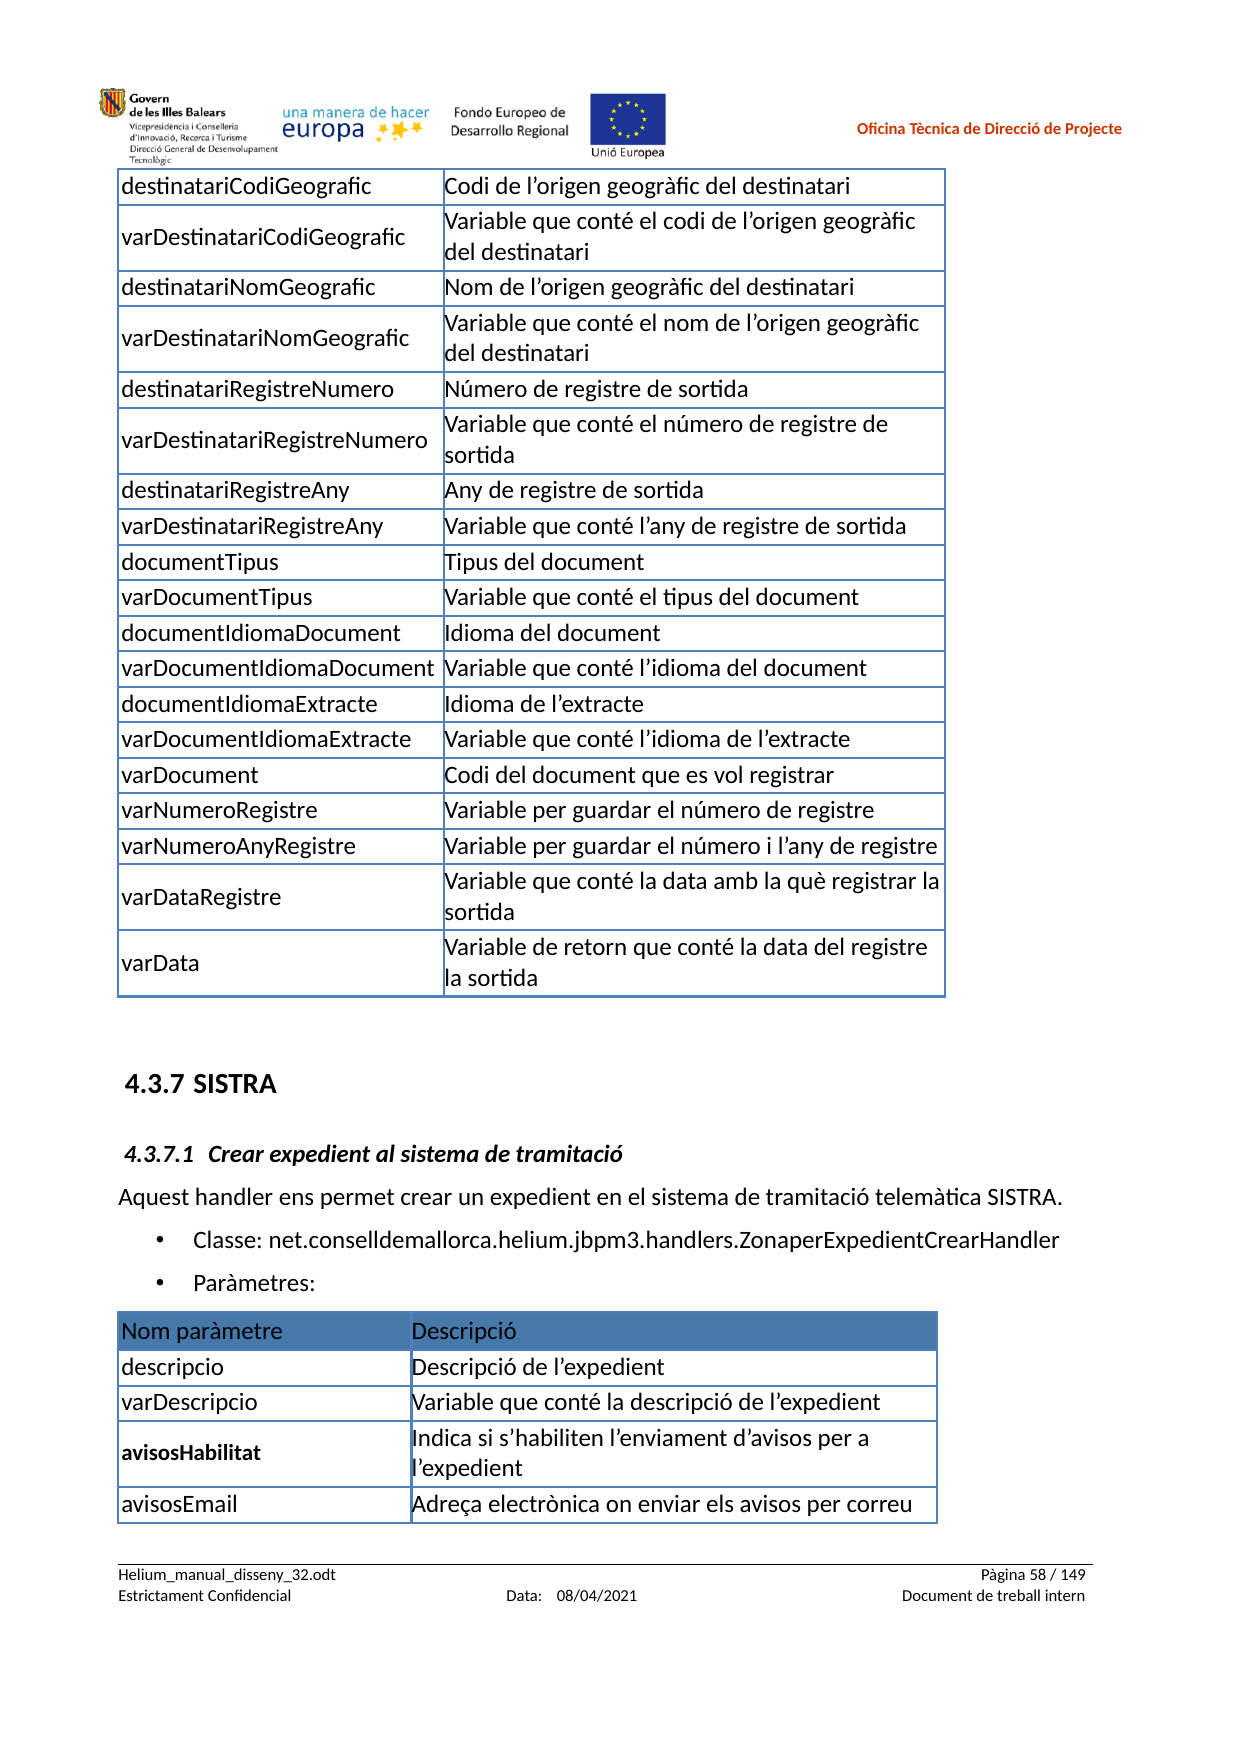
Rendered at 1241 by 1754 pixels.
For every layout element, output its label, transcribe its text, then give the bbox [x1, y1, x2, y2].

table_cell Variable que conté la data amb la què registrar la sortida [445, 865, 944, 929]
table_cell Adreça electrònica on enviar els avisos per correu [413, 1488, 936, 1522]
table_cell Variable que conté el nom de l’origen geogràfic del destinatari [445, 307, 944, 371]
list Classe: net.conselldemallorca.helium.jbpm3.handlers.ZonaperExpedientCrearHandler [156, 1224, 1122, 1255]
table_cell Codi del document que es vol registrar [445, 759, 944, 792]
table_cell documentIdiomaDocument [119, 617, 443, 650]
subtitle SISTRA [118, 1066, 1122, 1101]
table_cell Variable que conté l’any de registre de sortida [445, 510, 944, 544]
table_cell varNumeroAnyRegistre [119, 830, 443, 863]
table_cell destinatariNomGeografic [119, 272, 443, 305]
text Aquest handler ens permet crear un expedient en el sistema de tramitació telemàtica SISTRA. [118, 1181, 1122, 1212]
table_cell varDocumentIdiomaExtracte [119, 723, 443, 757]
table_cell Any de registre de sortida [445, 475, 944, 508]
table_cell Idioma de l’extracte [445, 688, 944, 721]
table_cell Variable que conté la descripció de l’expedient [413, 1387, 936, 1420]
table_cell varDocument [119, 759, 443, 792]
table_cell Descripció de l’expedient [413, 1351, 936, 1384]
subtitle Crear expedient al sistema de tramitació [118, 1139, 1122, 1169]
table_cell varNumeroRegistre [119, 794, 443, 828]
table_cell Indica si s’habiliten l’enviament d’avisos per a l’expedient [413, 1422, 936, 1486]
table_cell documentIdiomaExtracte [119, 688, 443, 721]
table_cell varDestinatariRegistreAny [119, 510, 443, 544]
table_cell avisosEmail [119, 1488, 410, 1522]
table_cell avisosHabilitat [119, 1422, 410, 1486]
table_cell varData [119, 931, 443, 995]
table_cell destinatariRegistreAny [119, 475, 443, 508]
table_cell varDestinatariRegistreNumero [119, 409, 443, 473]
table_cell Variable que conté l’idioma del document [445, 652, 944, 686]
table_cell varDocumentIdiomaDocument [119, 652, 443, 686]
table_cell Variable que conté el codi de l’origen geogràfic del destinatari [445, 206, 944, 269]
table_cell descripcio [119, 1351, 410, 1384]
table_cell varDescripcio [119, 1387, 410, 1420]
table_cell Variable que conté l’idioma de l’extracte [445, 723, 944, 757]
table_cell Tipus del document [445, 546, 944, 579]
table_cell Variable que conté el número de registre de sortida [445, 409, 944, 473]
picture [99, 87, 668, 166]
table_cell Nom de l’origen geogràfic del destinatari [445, 272, 944, 305]
list Paràmetres: [156, 1267, 1122, 1298]
table_header Descripció [413, 1313, 936, 1349]
table_cell varDestinatariNomGeografic [119, 307, 443, 371]
table_header Nom paràmetre [119, 1313, 410, 1349]
table_cell Codi de l’origen geogràfic del destinatari [445, 170, 944, 203]
table_cell Variable per guardar el número de registre [445, 794, 944, 828]
table_cell Variable que conté el tipus del document [445, 581, 944, 615]
table_cell Número de registre de sortida [445, 373, 944, 407]
table_cell Variable per guardar el número i l’any de registre [445, 830, 944, 863]
table_cell destinatariRegistreNumero [119, 373, 443, 407]
table_cell Idioma del document [445, 617, 944, 650]
table_cell varDestinatariCodiGeografic [119, 206, 443, 269]
table_cell varDocumentTipus [119, 581, 443, 615]
table_cell destinatariCodiGeografic [119, 170, 443, 203]
table_cell varDataRegistre [119, 865, 443, 929]
table_cell Variable de retorn que conté la data del registre la sortida [445, 931, 944, 995]
table_cell documentTipus [119, 546, 443, 579]
